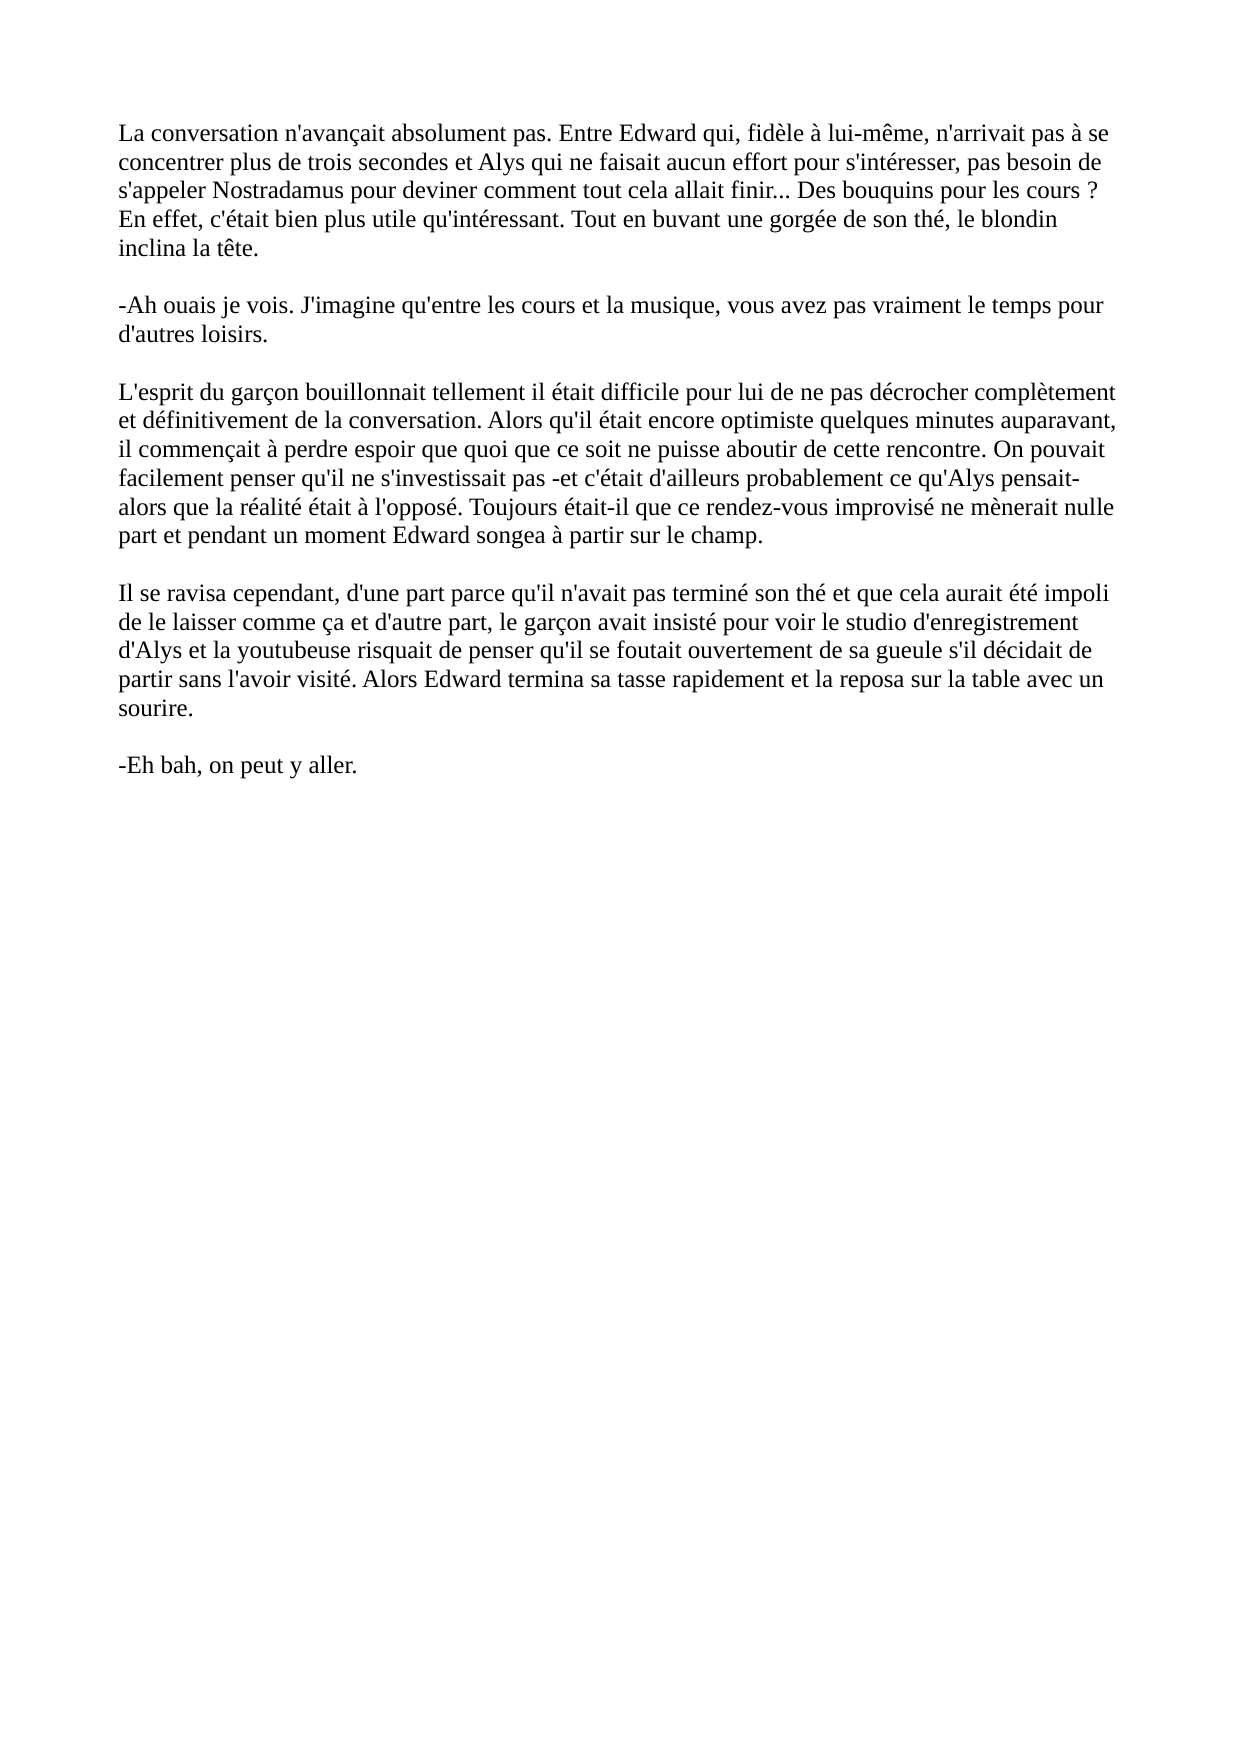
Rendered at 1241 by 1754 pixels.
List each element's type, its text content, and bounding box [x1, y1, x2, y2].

text La conversation n'avançait absolument pas. Entre Edward qui, fidèle à lui-même, n'arrivait pas à se concentrer plus de trois secondes et Alys qui ne faisait aucun effort pour s'intéresser, pas besoin de s'appeler Nostradamus pour deviner comment tout cela allait finir... Des bouquins pour les cours ? En effet, c'était bien plus utile qu'intéressant. Tout en buvant une gorgée de son thé, le blondin inclina la tête. [118, 118, 1122, 262]
text Il se ravisa cependant, d'une part parce qu'il n'avait pas terminé son thé et que cela aurait été impoli de le laisser comme ça et d'autre part, le garçon avait insisté pour voir le studio d'enregistrement d'Alys et la youtubeuse risquait de penser qu'il se foutait ouvertement de sa gueule s'il décidait de partir sans l'avoir visité. Alors Edward termina sa tasse rapidement et la reposa sur la table avec un sourire. [118, 578, 1122, 722]
text -Ah ouais je vois. J'imagine qu'entre les cours et la musique, vous avez pas vraiment le temps pour d'autres loisirs. [118, 291, 1122, 348]
text L'esprit du garçon bouillonnait tellement il était difficile pour lui de ne pas décrocher complètement et définitivement de la conversation. Alors qu'il était encore optimiste quelques minutes auparavant, il commençait à perdre espoir que quoi que ce soit ne puisse aboutir de cette rencontre. On pouvait facilement penser qu'il ne s'investissait pas -et c'était d'ailleurs probablement ce qu'Alys pensait- alors que la réalité était à l'opposé. Toujours était-il que ce rendez-vous improvisé ne mènerait nulle part et pendant un moment Edward songea à partir sur le champ. [118, 377, 1122, 549]
text -Eh bah, on peut y aller. [118, 751, 1122, 779]
